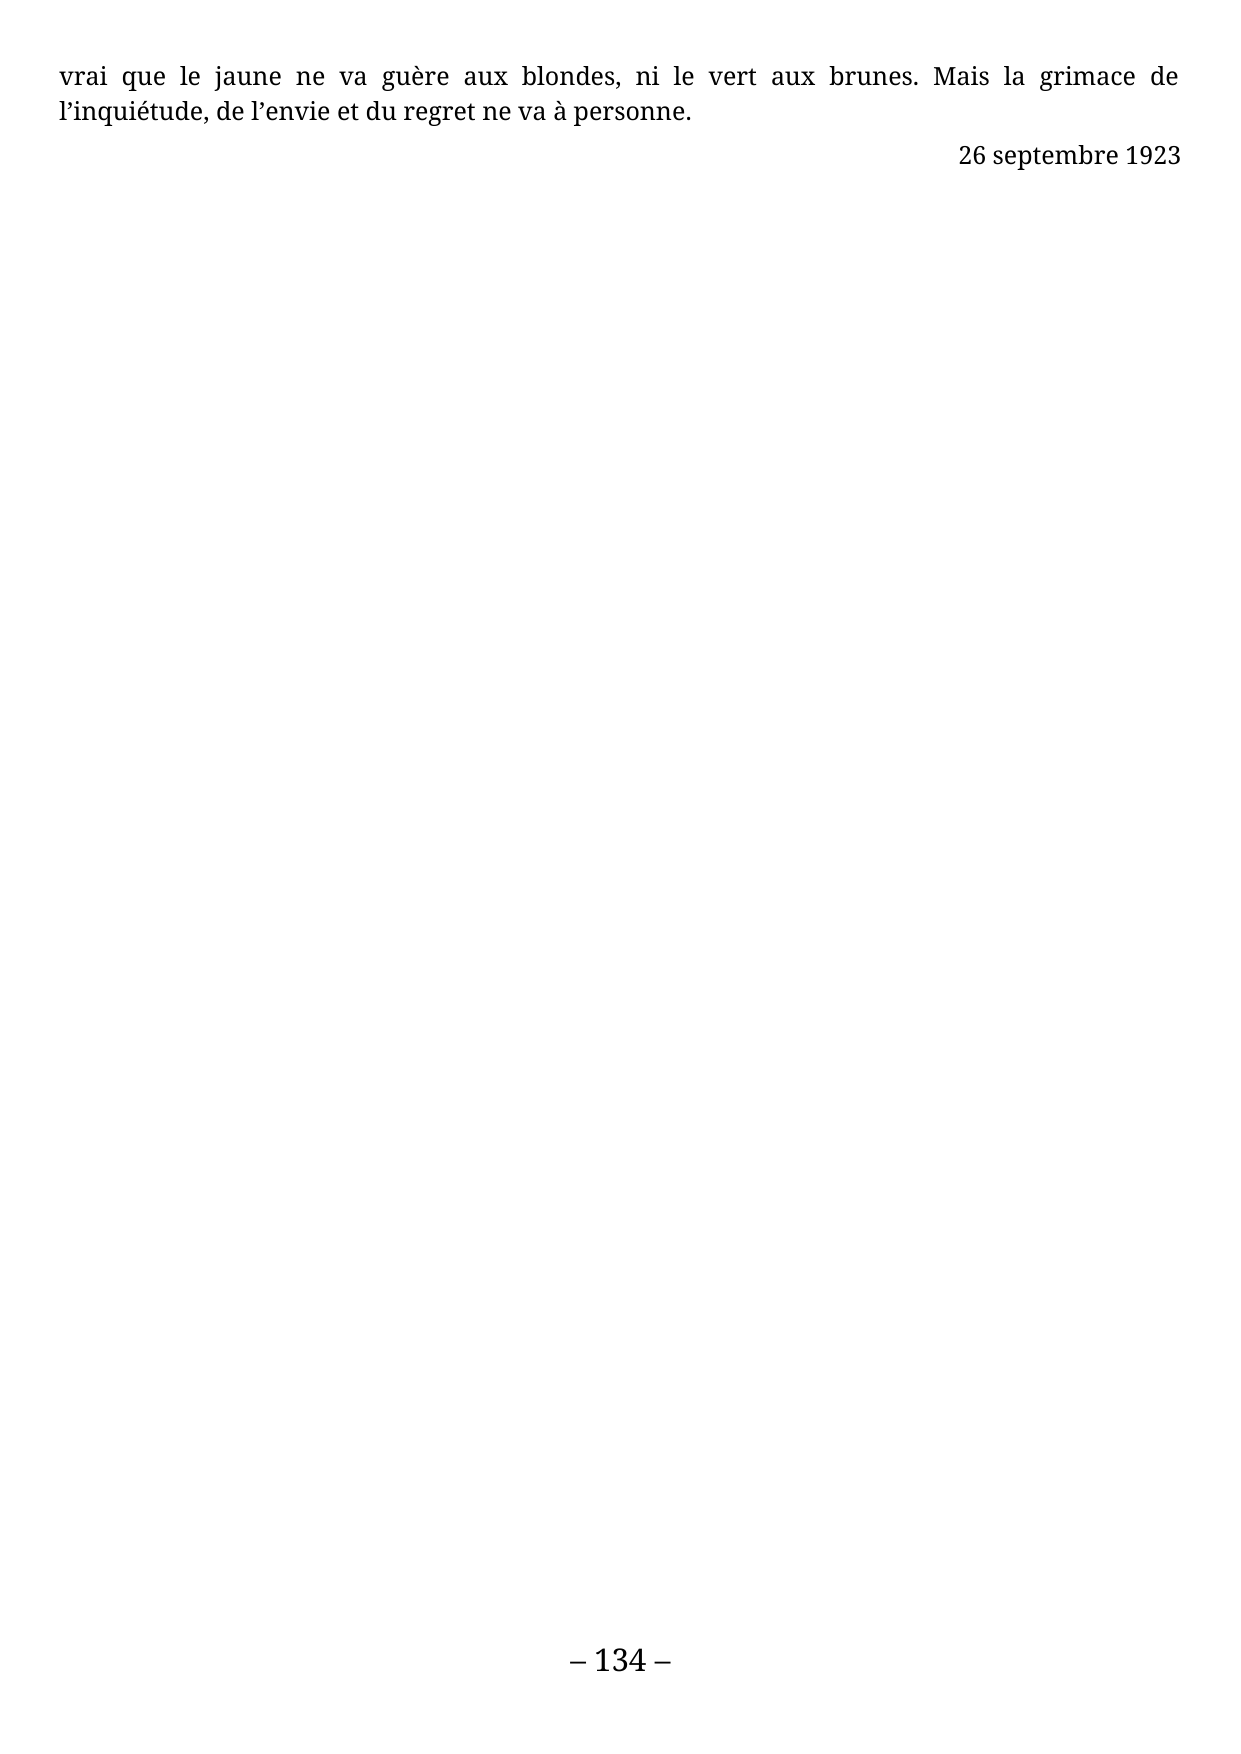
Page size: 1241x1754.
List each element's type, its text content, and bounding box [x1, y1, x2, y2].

text vrai que le jaune ne va guère aux blondes, ni le vert aux brunes. Mais la grimace de l’inquiétude, de l’envie et du regret ne va à personne. [59, 59, 1181, 127]
text 26 septembre 1923 [59, 138, 1181, 172]
